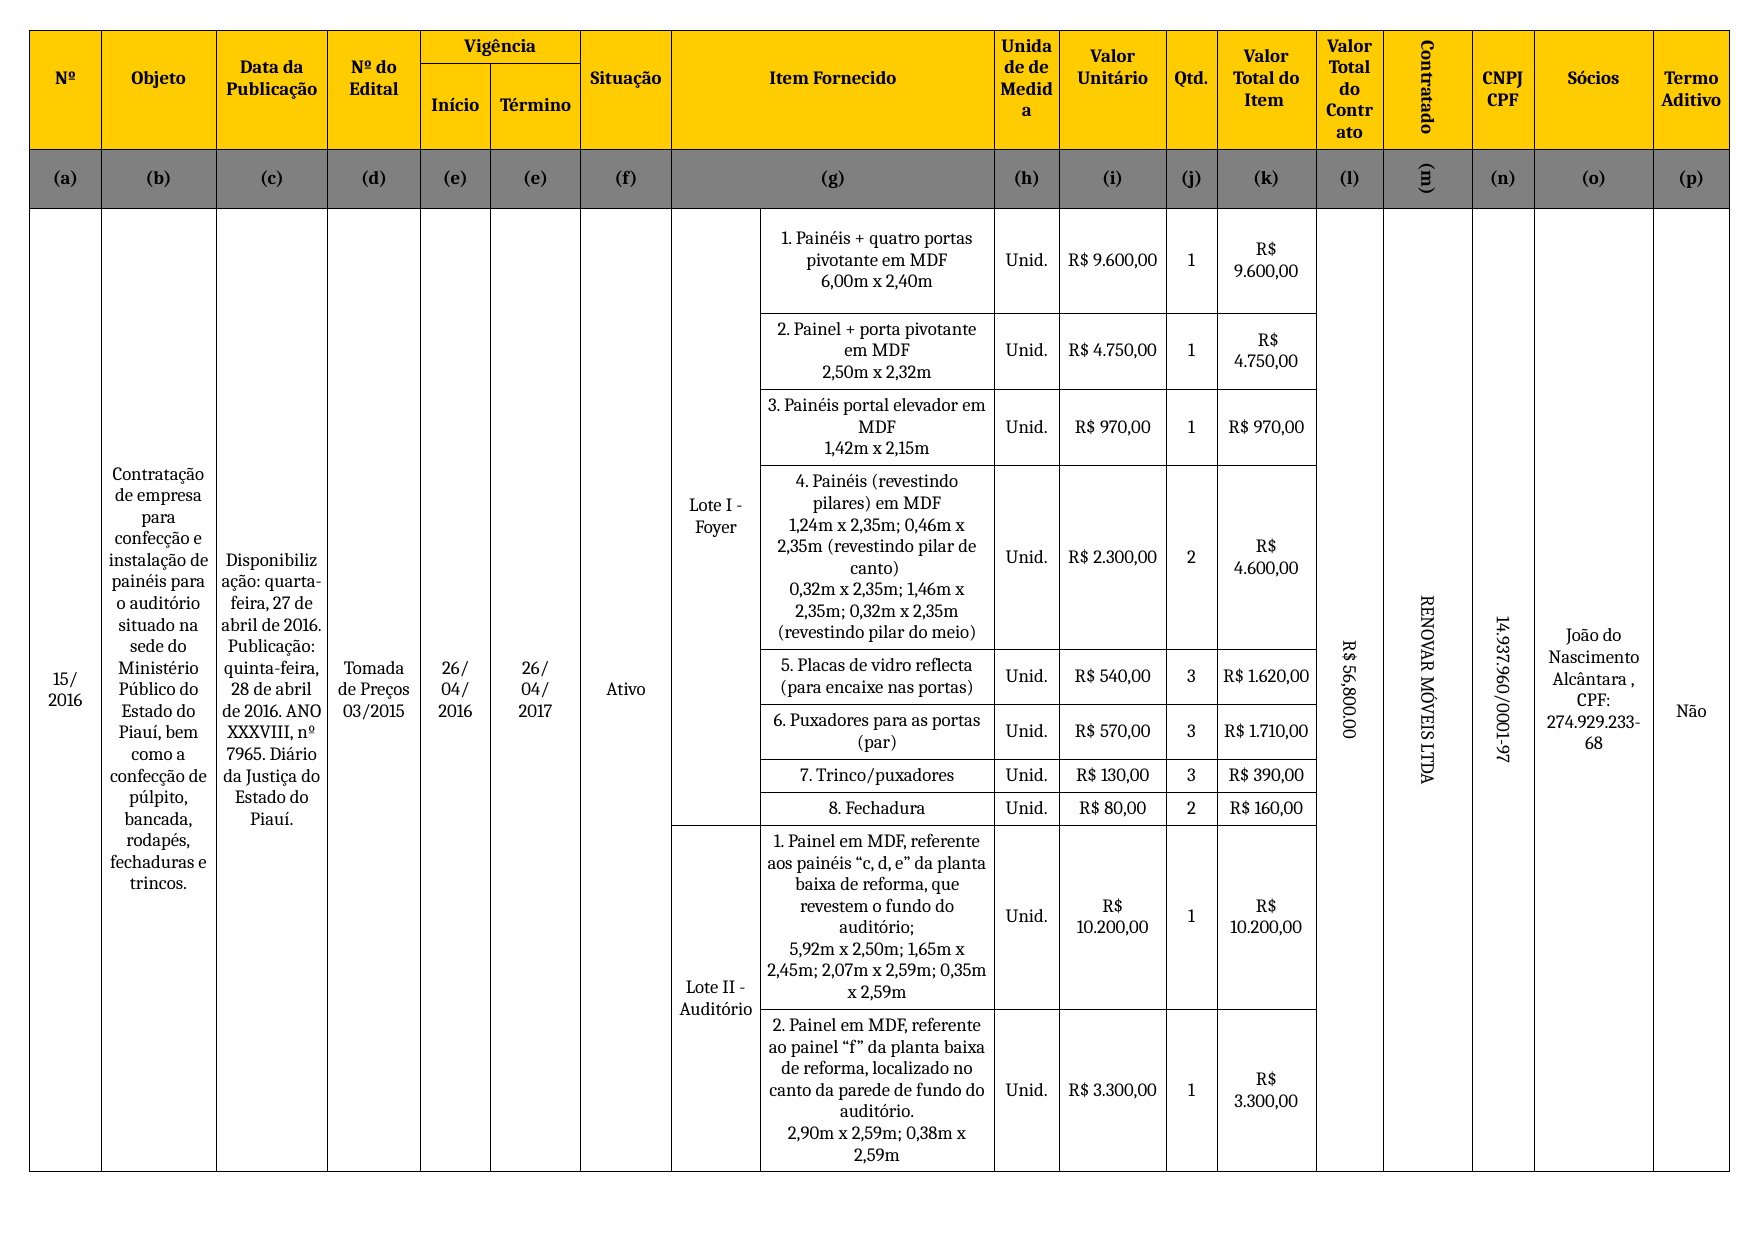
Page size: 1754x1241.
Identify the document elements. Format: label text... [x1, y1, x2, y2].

table_cell 3 [1167, 705, 1217, 758]
table_cell (c) [217, 150, 327, 208]
table_cell 2. Painel em MDF, referente ao painel “f” da planta baixa de reforma, localizado no canto da parede de fundo do auditório. 2,90m x 2,59m; 0,38m x 2,59m [761, 1010, 994, 1171]
table_cell (b) [102, 150, 216, 208]
table_cell R$ 3.300,00 [1218, 1010, 1316, 1171]
table_cell (l) [1317, 150, 1383, 208]
table_header Data da Publicação [217, 31, 327, 149]
table_cell Não [1654, 209, 1729, 1171]
table_cell (o) [1535, 150, 1653, 208]
table_cell 1 [1167, 390, 1217, 465]
table_cell Lote I - Foyer [672, 209, 760, 825]
table_header Valor Total do Item [1218, 31, 1316, 149]
table_cell Unid. [995, 826, 1059, 1009]
table_cell Unid. [995, 705, 1059, 758]
table_cell (j) [1167, 150, 1217, 208]
table_cell R$ 970,00 [1060, 390, 1166, 465]
table_cell (m) [1384, 150, 1472, 208]
table_cell R$ 1.710,00 [1218, 705, 1316, 758]
table_header Nº do Edital [328, 31, 420, 149]
table_cell 5. Placas de vidro reflecta (para encaixe nas portas) [761, 650, 994, 704]
table_cell Tomada de Preços 03/2015 [328, 209, 420, 1171]
table_cell R$ 10.200,00 [1218, 826, 1316, 1009]
table_cell 3. Painéis portal elevador em MDF 1,42m x 2,15m [761, 390, 994, 465]
table_cell R$ 9.600,00 [1218, 209, 1316, 313]
table_cell R$ 970,00 [1218, 390, 1316, 465]
table_cell R$ 4.750,00 [1218, 314, 1316, 389]
table_cell 3 [1167, 760, 1217, 792]
table_cell 6. Puxadores para as portas (par) [761, 705, 994, 758]
table_cell 1. Painel em MDF, referente aos painéis “c, d, e” da planta baixa de reforma, que revestem o fundo do auditório; 5,92m x 2,50m; 1,65m x 2,45m; 2,07m x 2,59m; 0,35m x 2,59m [761, 826, 994, 1009]
table_cell 1 [1167, 826, 1217, 1009]
table_cell (d) [328, 150, 420, 208]
table_cell 14.937.960/0001-97 [1473, 209, 1534, 1171]
table_cell (n) [1473, 150, 1534, 208]
table_cell 1. Painéis + quatro portas pivotante em MDF 6,00m x 2,40m [761, 209, 994, 313]
table_header Qtd. [1167, 31, 1217, 149]
table_cell 15/ 2016 [30, 209, 101, 1171]
table_header Unidade de Medida [995, 31, 1059, 149]
table_cell Lote II - Auditório [672, 826, 760, 1171]
table_cell R$ 160,00 [1218, 793, 1316, 825]
table_cell Unid. [995, 314, 1059, 389]
table_cell Disponibilização: quarta-feira, 27 de abril de 2016. Publicação: quinta-feira, 28 de abril de 2016. ANO XXXVIII, nº 7965. Diário da Justiça do Estado do Piauí. [217, 209, 327, 1171]
table_header Objeto [102, 31, 216, 149]
table_cell Unid. [995, 209, 1059, 313]
table_header Contratado [1384, 31, 1472, 149]
table_cell Ativo [581, 209, 671, 1171]
table_header Sócios [1535, 31, 1653, 149]
table_cell R$ 130,00 [1060, 760, 1166, 792]
table_cell 1 [1167, 1010, 1217, 1171]
table_cell Unid. [995, 466, 1059, 649]
table_cell (g) [672, 150, 994, 208]
table_cell R$ 4.600,00 [1218, 466, 1316, 649]
table_cell Unid. [995, 1010, 1059, 1171]
table_cell Unid. [995, 793, 1059, 825]
table_header CNPJ CPF [1473, 31, 1534, 149]
table_cell R$ 10.200,00 [1060, 826, 1166, 1009]
table_cell 2 [1167, 793, 1217, 825]
table_header Vigência [421, 31, 580, 63]
table_cell Início [421, 64, 490, 149]
table_cell Contratação de empresa para confecção e instalação de painéis para o auditório situado na sede do Ministério Público do Estado do Piauí, bem como a confecção de púlpito, bancada, rodapés, fechaduras e trincos. [102, 209, 216, 1171]
table_cell 8. Fechadura [761, 793, 994, 825]
table_cell (e) [491, 150, 580, 208]
table_cell R$ 1.620,00 [1218, 650, 1316, 704]
table_header Valor Unitário [1060, 31, 1166, 149]
table_cell Unid. [995, 650, 1059, 704]
table_cell 1 [1167, 209, 1217, 313]
table_cell (i) [1060, 150, 1166, 208]
table_cell R$ 9.600,00 [1060, 209, 1166, 313]
table_cell João do Nascimento Alcântara , CPF: 274.929.233-68 [1535, 209, 1653, 1171]
table_cell R$ 390,00 [1218, 760, 1316, 792]
table_cell Unid. [995, 390, 1059, 465]
table_cell Unid. [995, 760, 1059, 792]
table_cell R$ 80,00 [1060, 793, 1166, 825]
table_header Item Fornecido [672, 31, 994, 149]
table_cell (p) [1654, 150, 1729, 208]
table_header Nº [30, 31, 101, 149]
table_cell (f) [581, 150, 671, 208]
table_cell (e) [421, 150, 490, 208]
table_header Valor Total do Contrato [1317, 31, 1383, 149]
table_cell 3 [1167, 650, 1217, 704]
table_cell R$ 3.300,00 [1060, 1010, 1166, 1171]
table_cell R$ 56.800,00 [1317, 209, 1383, 1171]
table_cell RENOVAR MÓVEIS LTDA [1384, 209, 1472, 1171]
table_cell (h) [995, 150, 1059, 208]
table_header Termo Aditivo [1654, 31, 1729, 149]
table_cell 26/ 04/ 2017 [491, 209, 580, 1171]
table_cell R$ 570,00 [1060, 705, 1166, 758]
table_cell 2 [1167, 466, 1217, 649]
table_cell (a) [30, 150, 101, 208]
table_cell 2. Painel + porta pivotante em MDF 2,50m x 2,32m [761, 314, 994, 389]
table_cell 26/ 04/ 2016 [421, 209, 490, 1171]
table_cell 1 [1167, 314, 1217, 389]
table_cell R$ 540,00 [1060, 650, 1166, 704]
table_cell 4. Painéis (revestindo pilares) em MDF 1,24m x 2,35m; 0,46m x 2,35m (revestindo pilar de canto) 0,32m x 2,35m; 1,46m x 2,35m; 0,32m x 2,35m (revestindo pilar do meio) [761, 466, 994, 649]
table_cell (k) [1218, 150, 1316, 208]
table_cell 7. Trinco/puxadores [761, 760, 994, 792]
table_header Situação [581, 31, 671, 149]
table_cell R$ 2.300,00 [1060, 466, 1166, 649]
table_cell R$ 4.750,00 [1060, 314, 1166, 389]
table_cell Término [491, 64, 580, 149]
